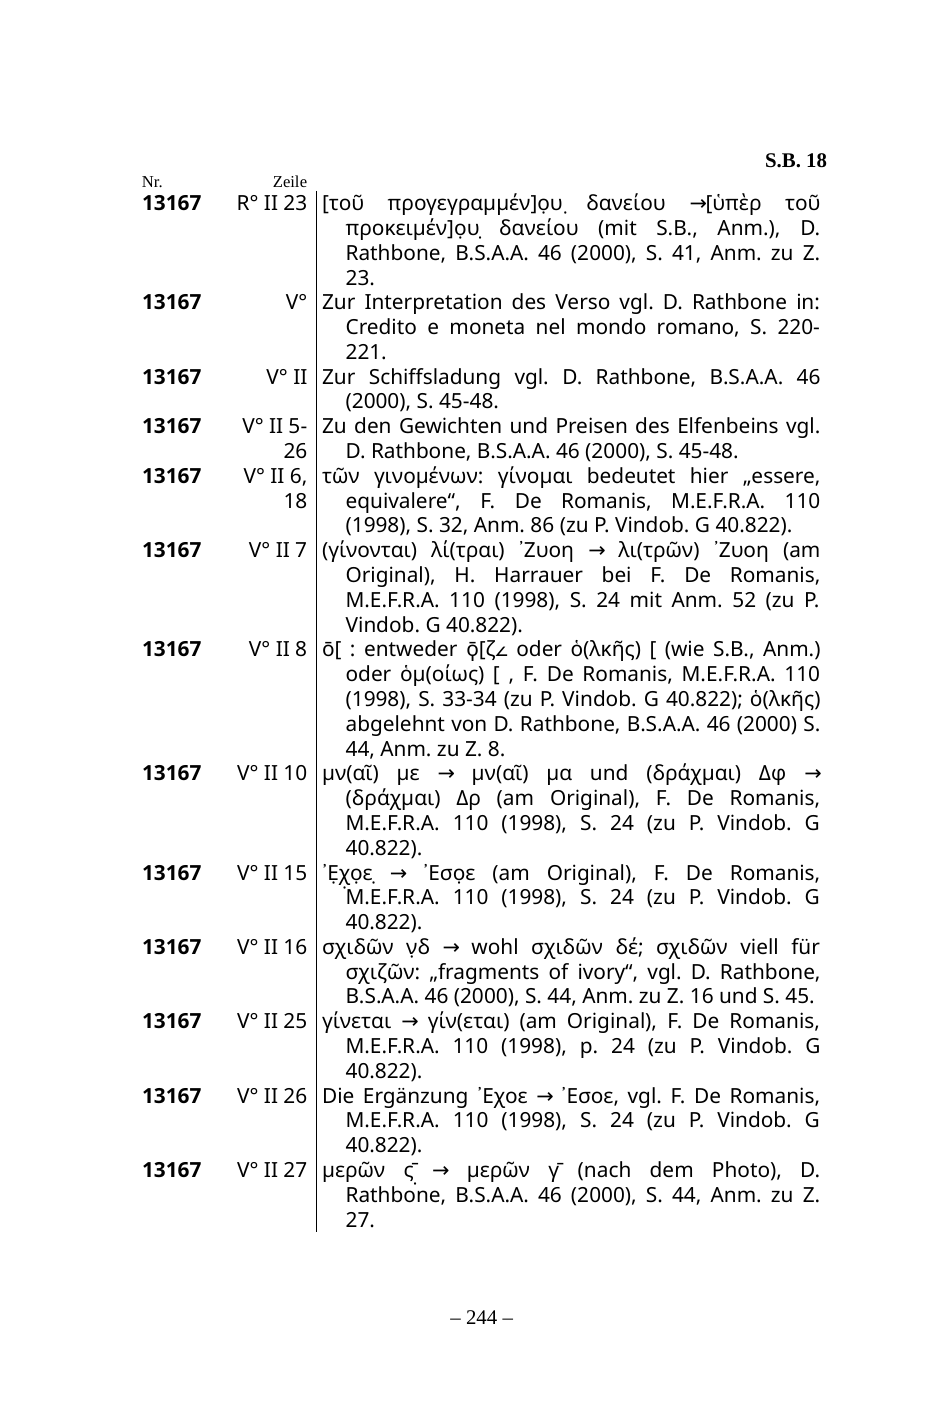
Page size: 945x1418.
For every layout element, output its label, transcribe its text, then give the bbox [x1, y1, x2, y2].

table_cell 13167 [136, 191, 224, 290]
table_cell 13167 [136, 637, 224, 761]
table_cell V° II 25 [224, 1009, 316, 1083]
table_cell μν(αῖ) με → μν(αῖ) μα und (δράχμαι) Δφ → (δράχμαι) Δρ (am Original), F. De Romanis, M.E.F.R.A. 110 (1998), S. 24 (zu P. Vindob. G 40.822). [317, 761, 827, 860]
table_cell γίνεται → γίν(εται) (am Original), F. De Romanis, M.E.F.R.A. 110 (1998), p. 24 (zu P. Vindob. G 40.822). [317, 1009, 827, 1083]
table_cell τῶν γινομένων: γίνομαι bedeutet hier „essere, equivalere“, F. De Romanis, M.E.F.R.A. 110 (1998), S. 32, Anm. 86 (zu P. Vindob. G 40.822). [317, 464, 827, 538]
table_cell Die Ergänzung ᾽Εχοε → ᾽Εσοε, vgl. F. De Romanis, M.E.F.R.A. 110 (1998), S. 24 (zu P. Vindob. G 40.822). [317, 1083, 827, 1158]
table_cell ō[ : entweder ϙ̄[ζ𐅵 oder ὁ(λκῆς) [ (wie S.B., Anm.) oder ὁμ(οίως) [ , F. De Romanis, M.E.F.R.A. 110 (1998), S. 33-34 (zu P. Vindob. G 40.822); ὁ(λκῆς) abgelehnt von D. Rathbone, B.S.A.A. 46 (2000) S. 44, Anm. zu Z. 8. [317, 637, 827, 761]
table_cell V° II 5-26 [224, 414, 316, 463]
table_cell V° II 10 [224, 761, 316, 860]
table_cell 13167 [136, 1009, 224, 1083]
table_cell V° II 27 [224, 1158, 316, 1232]
table_cell 13167 [136, 935, 224, 1009]
table_cell (γίνονται) λί(τραι) ᾽Ζυοη → λι(τρῶν) ᾽Ζυοη (am Original), H. Harrauer bei F. De Romanis, M.E.F.R.A. 110 (1998), S. 24 mit Anm. 52 (zu P. Vindob. G 40.822). [317, 538, 827, 637]
table_cell Zur Interpretation des Verso vgl. D. Rathbone in: Credito e moneta nel mondo romano, S. 220-221. [317, 290, 827, 364]
table_cell R° II 23 [224, 191, 316, 290]
table_cell 13167 [136, 290, 224, 364]
table_cell V° II [224, 364, 316, 414]
table_cell μερῶν ς̣̄ → μερῶν γ̄ (nach dem Photo), D. Rathbone, B.S.A.A. 46 (2000), S. 44, Anm. zu Z. 27. [317, 1158, 827, 1232]
table_cell [τοῦ προγεγραμμέν]ο̣υ̣ δανείου →[ὑπὲρ τοῦ προκειμέν]ο̣υ̣ δανείου (mit S.B., Anm.), D. Rathbone, B.S.A.A. 46 (2000), S. 41, Anm. zu Z. 23. [317, 191, 827, 290]
table_cell 13167 [136, 538, 224, 637]
table_cell V° [224, 290, 316, 364]
table_cell V° II 26 [224, 1083, 316, 1158]
table_cell 13167 [136, 761, 224, 860]
table_cell 13167 [136, 464, 224, 538]
table_cell V° II 16 [224, 935, 316, 1009]
table_cell σχιδῶν ν̣δ → wohl σχιδῶν δέ; σχιδῶν viell für σχιζῶν: „fragments of ivory“, vgl. D. Rathbone, B.S.A.A. 46 (2000), S. 44, Anm. zu Z. 16 und S. 45. [317, 935, 827, 1009]
table_cell 13167 [136, 414, 224, 463]
table_cell Zu den Gewichten und Preisen des Elfenbeins vgl. D. Rathbone, B.S.A.A. 46 (2000), S. 45-48. [317, 414, 827, 463]
table_cell Zur Schiffsladung vgl. D. Rathbone, B.S.A.A. 46 (2000), S. 45-48. [317, 364, 827, 414]
table_cell 13167 [136, 1158, 224, 1232]
table_cell 13167 [136, 1083, 224, 1158]
table_cell V° II 15 [224, 860, 316, 934]
table_cell ᾽Ε̣χ̣ο̣ε̣ → ᾽Εσο̣ε (am Original), F. De Romanis, M.E.F.R.A. 110 (1998), S. 24 (zu P. Vindob. G 40.822). [317, 860, 827, 934]
table_cell V° II 7 [224, 538, 316, 637]
table_cell V° II 6, 18 [224, 464, 316, 538]
table_cell 13167 [136, 860, 224, 934]
table_cell V° II 8 [224, 637, 316, 761]
table_cell 13167 [136, 364, 224, 414]
